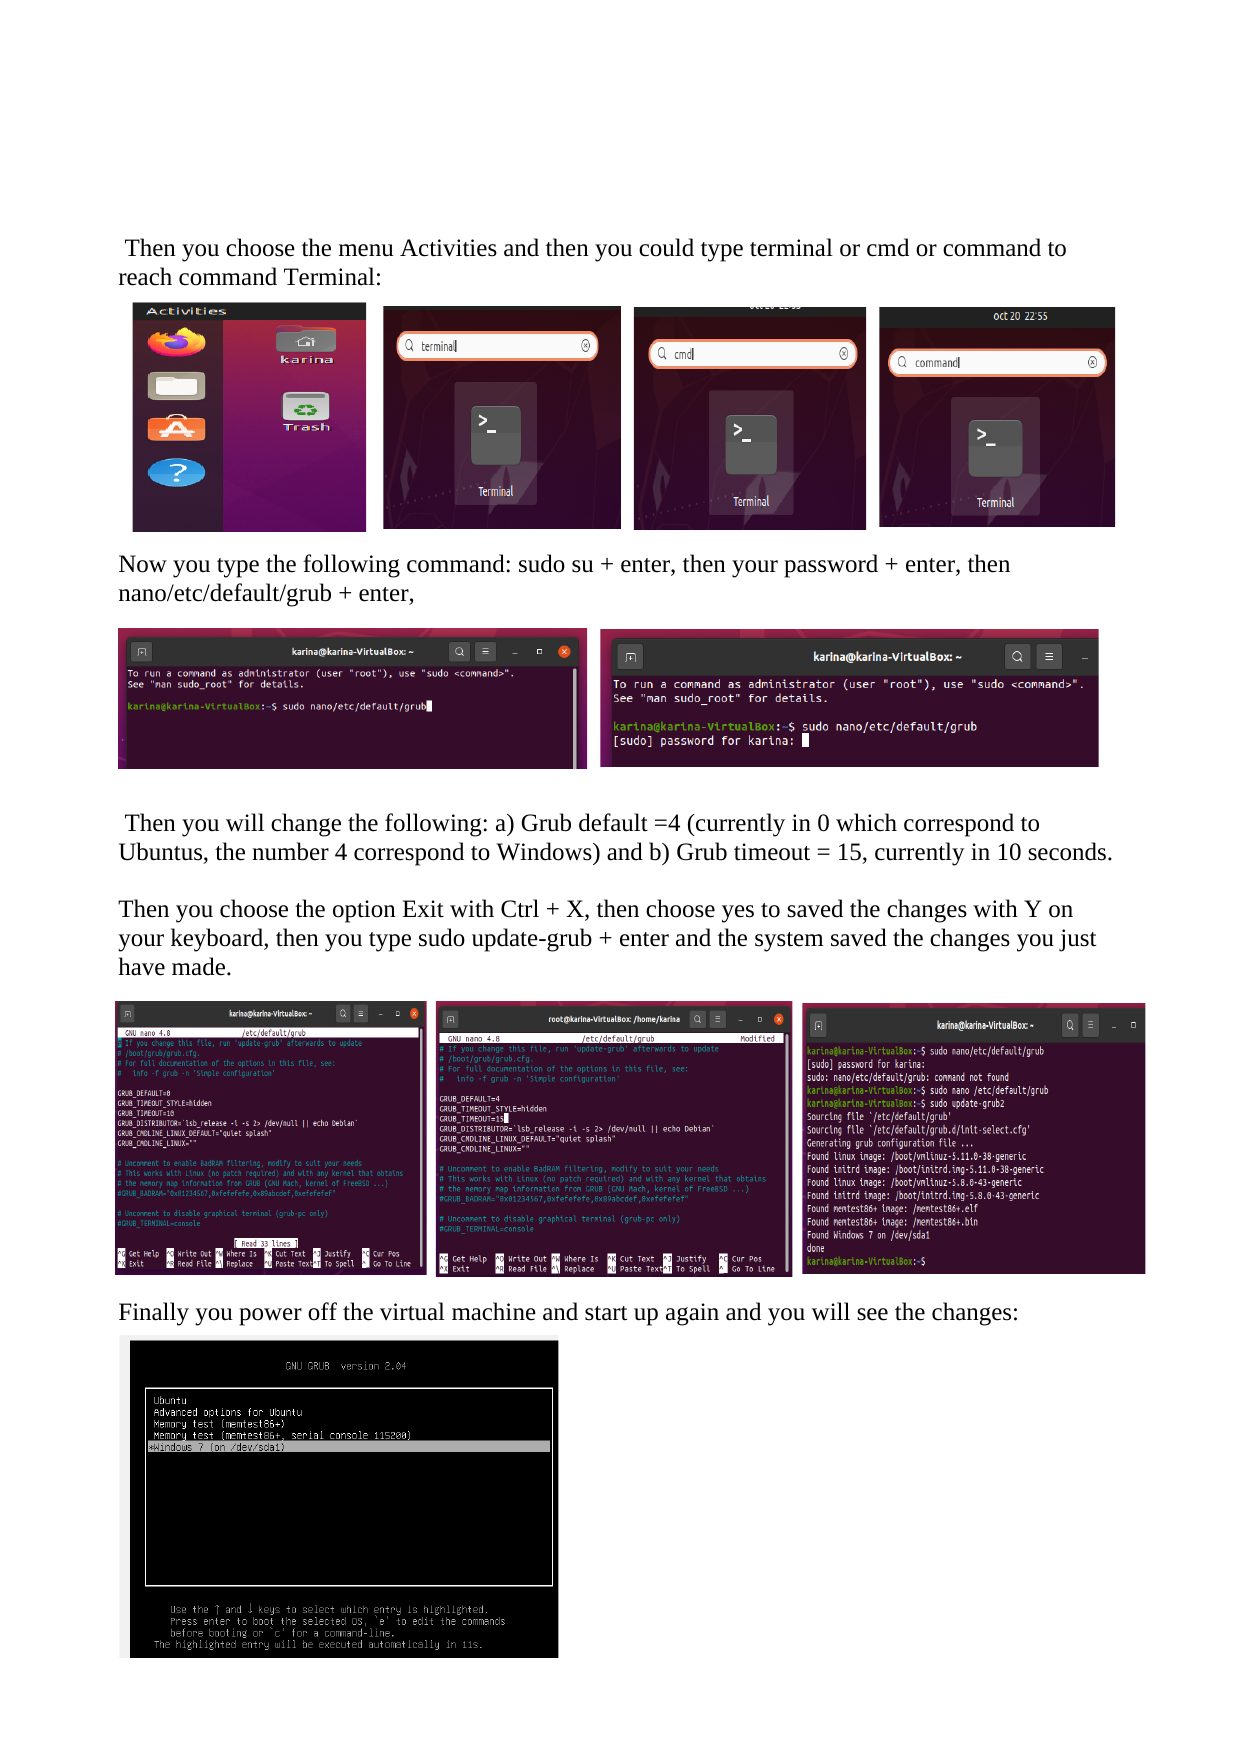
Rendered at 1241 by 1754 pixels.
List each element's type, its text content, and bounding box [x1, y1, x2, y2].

picture [383, 306, 621, 529]
picture [435, 1001, 793, 1277]
picture [118, 628, 588, 769]
text Finally you power off the virtual machine and start up again and you will see the changes: [118, 1297, 1122, 1326]
text Then you choose the menu Activities and then you could type terminal or cmd or command to reach command Terminal: [118, 233, 1122, 291]
picture [600, 629, 1099, 767]
text Then you will change the following: a) Grub default =4 (currently in 0 which correspond to Ubuntus, the number 4 correspond to Windows) and b) Grub timeout = 15, currently in 10 seconds. [118, 808, 1122, 866]
picture [115, 1001, 427, 1275]
picture [879, 307, 1116, 527]
picture [132, 301, 367, 532]
picture [119, 1335, 559, 1658]
text Now you type the following command: sudo su + enter, then your password + enter, then nano/etc/default/grub + enter, [118, 549, 1122, 607]
picture [802, 1003, 1146, 1274]
text Then you choose the option Exit with Ctrl + X, then choose yes to saved the changes with Y on your keyboard, then you type sudo update-grub + enter and the system saved the changes you just have made. [118, 894, 1122, 981]
picture [633, 307, 867, 530]
